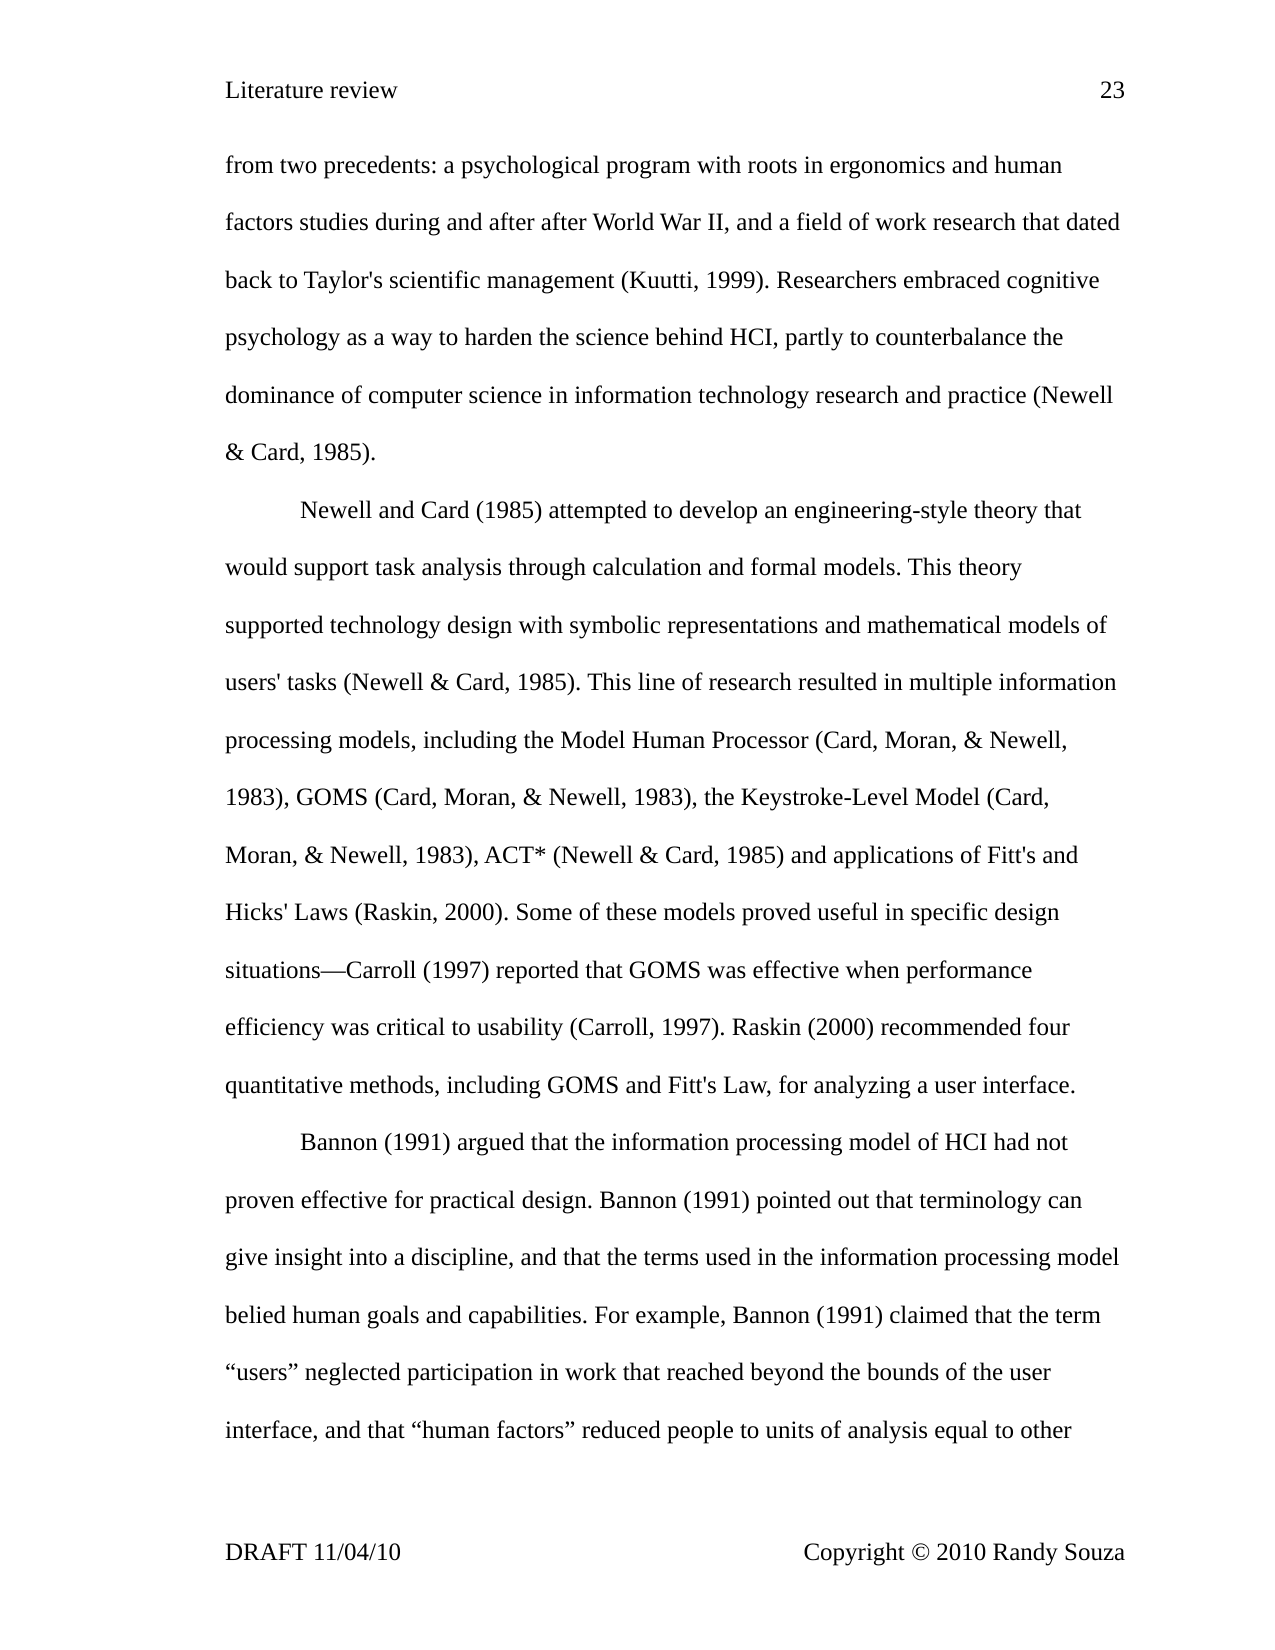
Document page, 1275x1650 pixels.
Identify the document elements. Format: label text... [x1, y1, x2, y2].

text from two precedents: a psychological program with roots in ergonomics and human factors studies during and after after World War II, and a field of work research that dated back to Taylor's scientific management (Kuutti, 1999). Researchers embraced cognitive psychology as a way to harden the science behind HCI, partly to counterbalance the dominance of computer science in information technology research and practice (Newell & Card, 1985). [225, 150, 1125, 466]
text Bannon (1991) argued that the information processing model of HCI had not proven effective for practical design. Bannon (1991) pointed out that terminology can give insight into a discipline, and that the terms used in the information processing model belied human goals and capabilities. For example, Bannon (1991) claimed that the term “users” neglected participation in work that reached beyond the bounds of the user interface, and that “human factors” reduced people to units of analysis equal to other [225, 1127, 1125, 1444]
text Newell and Card (1985) attempted to develop an engineering-style theory that would support task analysis through calculation and formal models. This theory supported technology design with symbolic representations and mathematical models of users' tasks (Newell & Card, 1985). This line of research resulted in multiple information processing models, including the Model Human Processor (Card, Moran, & Newell, 1983), GOMS (Card, Moran, & Newell, 1983), the Keystroke-Level Model (Card, Moran, & Newell, 1983), ACT* (Newell & Card, 1985) and applications of Fitt's and Hicks' Laws (Raskin, 2000). Some of these models proved useful in specific design situations—Carroll (1997) reported that GOMS was effective when performance efficiency was critical to usability (Carroll, 1997). Raskin (2000) recommended four quantitative methods, including GOMS and Fitt's Law, for analyzing a user interface. [225, 495, 1125, 1099]
